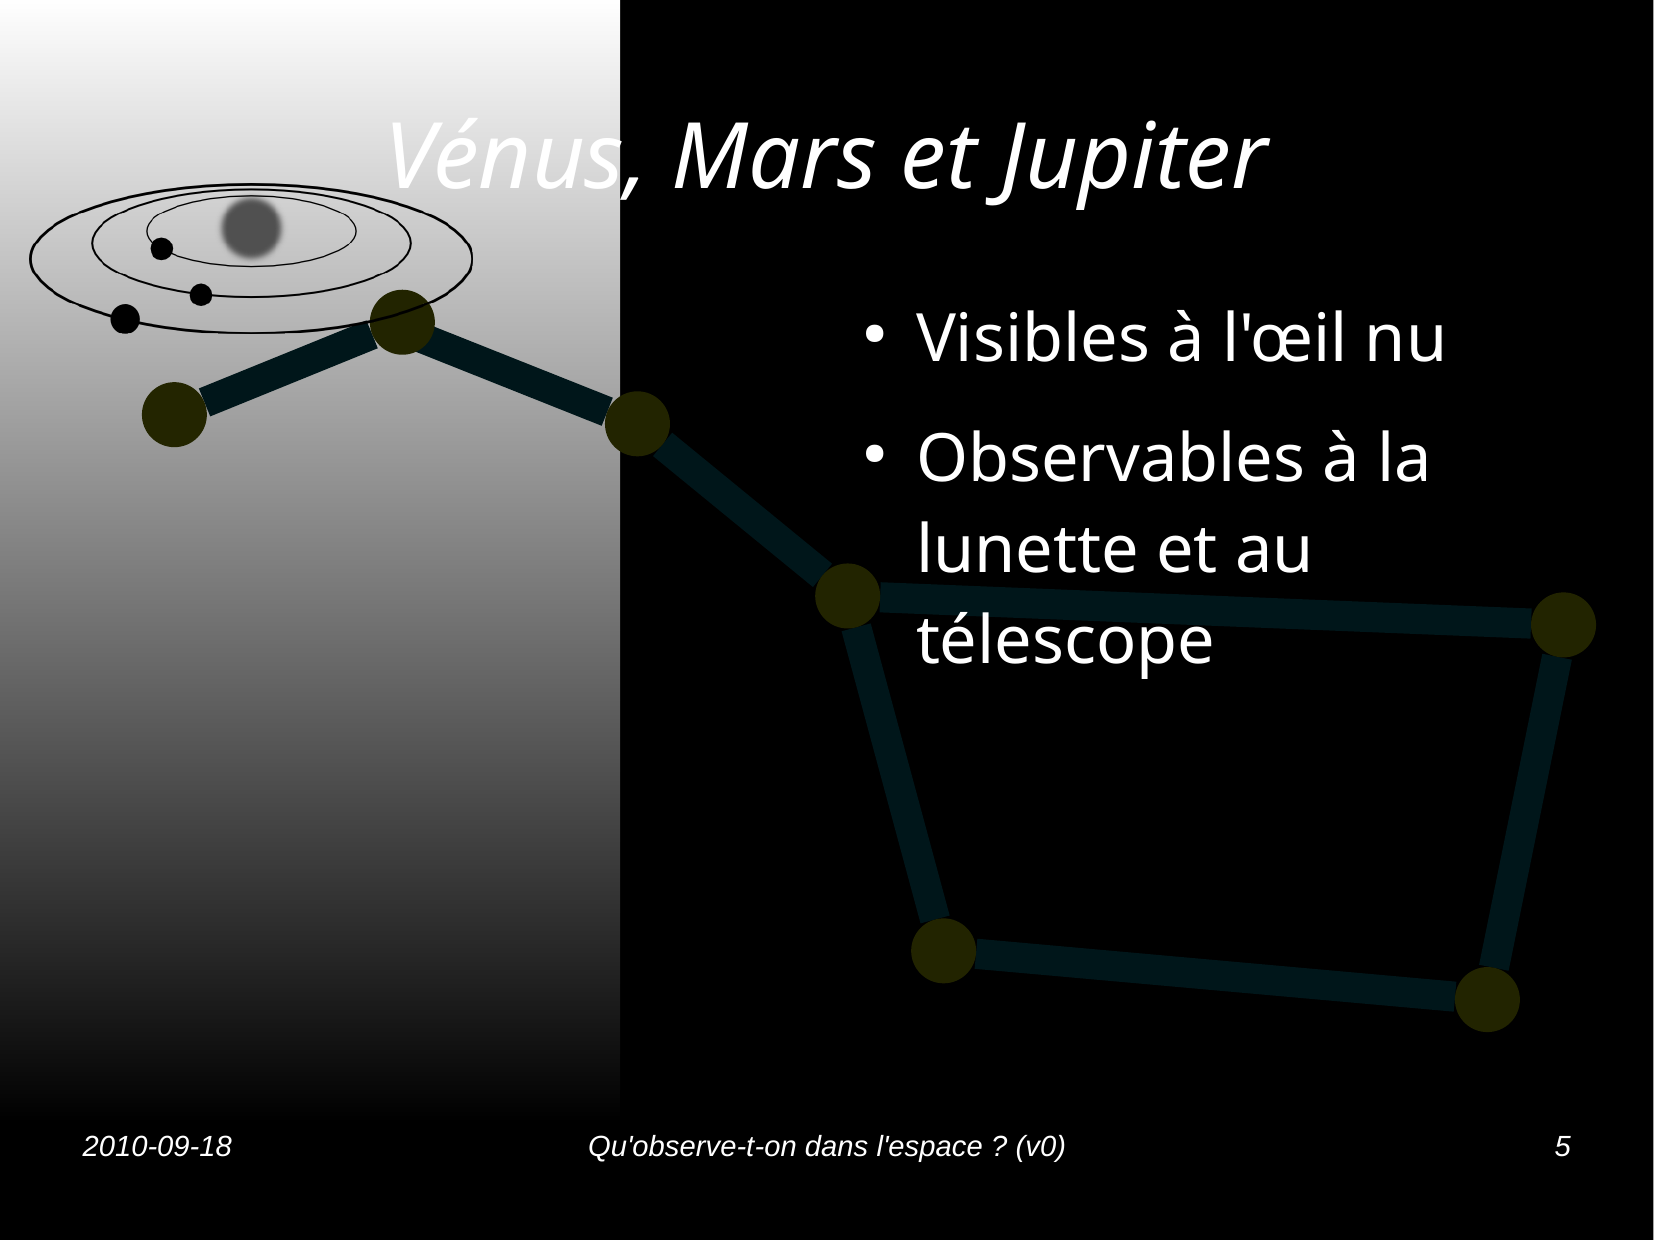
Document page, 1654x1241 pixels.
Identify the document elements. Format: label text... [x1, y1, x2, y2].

picture [29, 183, 809, 1109]
list Visibles à l'œil nu Observables à la lunette et au télescope [845, 290, 1572, 1109]
title Vénus, Mars et Jupiter [82, 56, 1571, 250]
